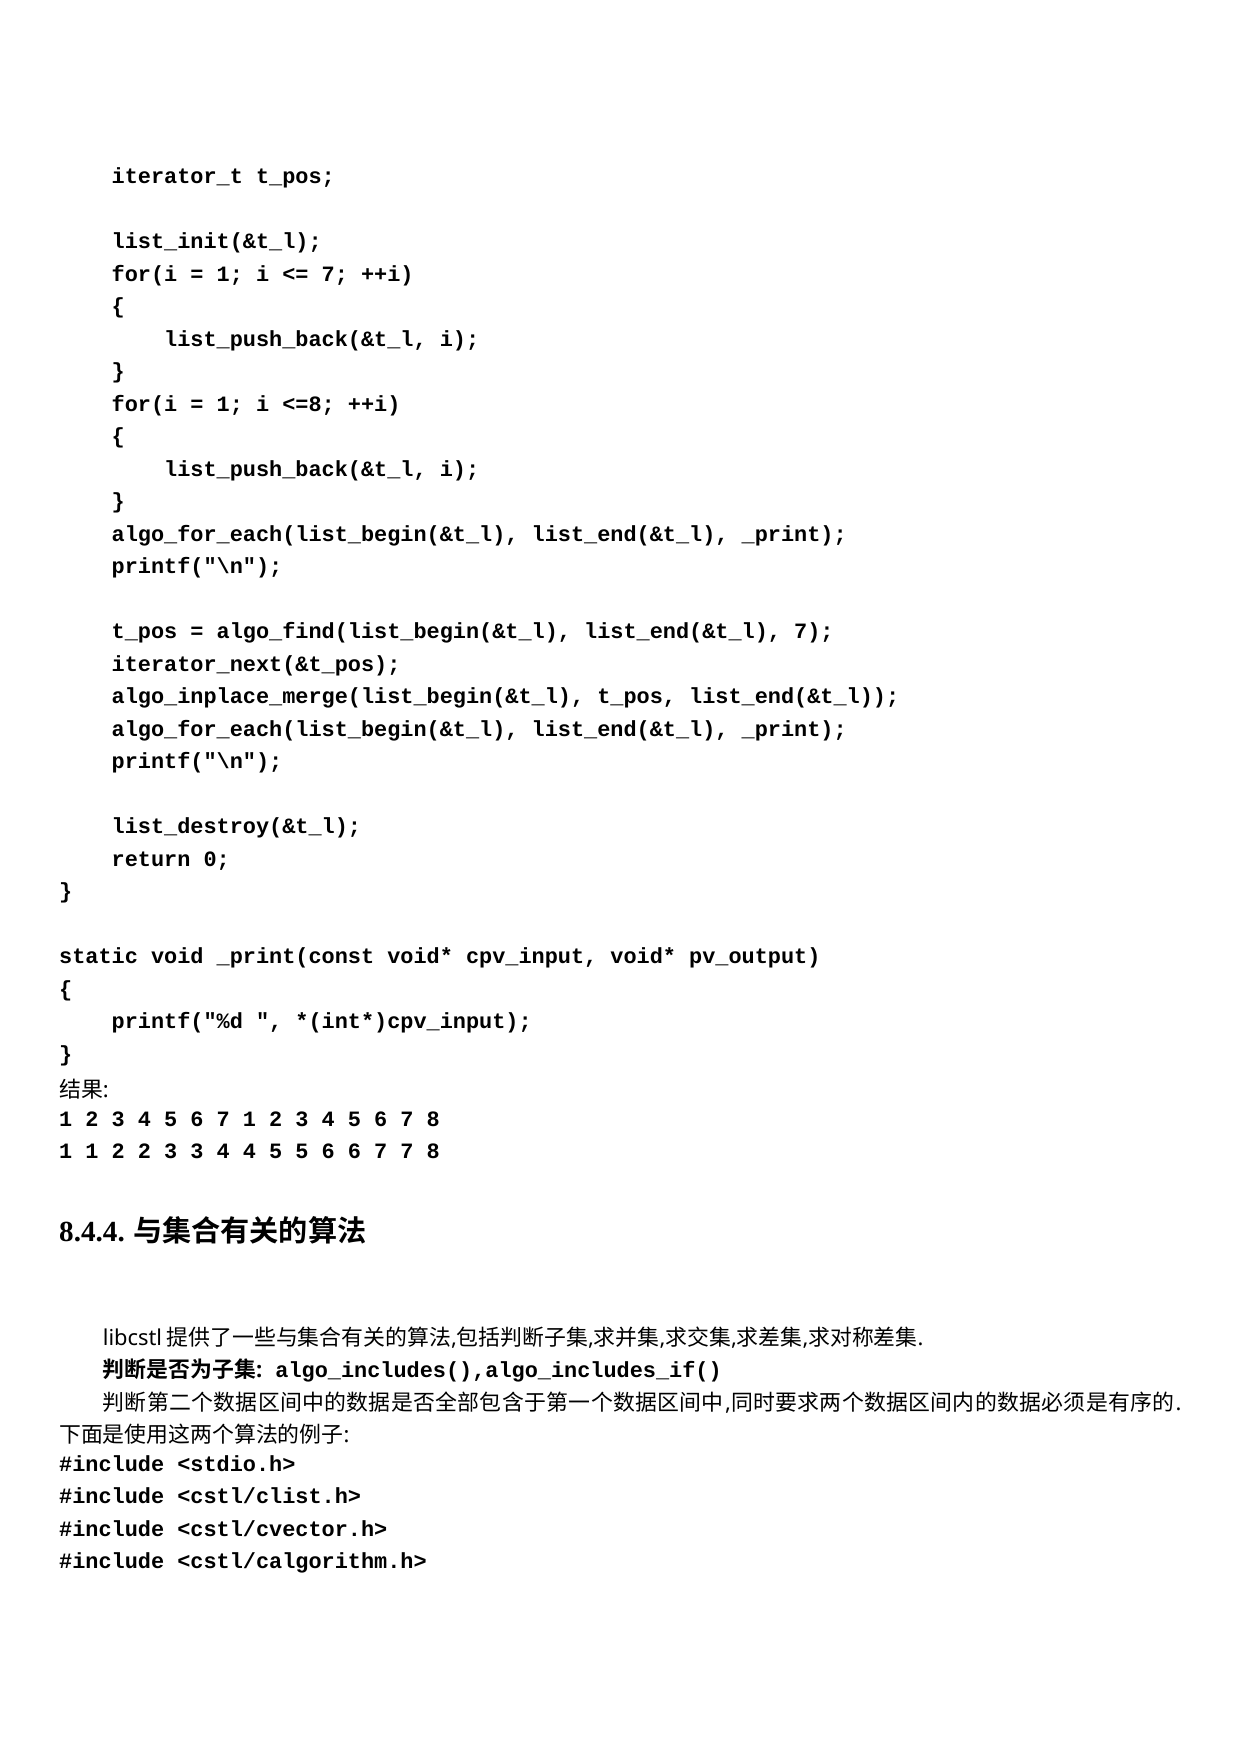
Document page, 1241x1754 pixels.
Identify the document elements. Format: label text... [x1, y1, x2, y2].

text #include <cstl/cvector.h> [59, 1514, 1181, 1547]
text #include <cstl/clist.h> [59, 1482, 1181, 1514]
text #include <cstl/calgorithm.h> [59, 1547, 1181, 1579]
text printf("\n"); [59, 552, 1181, 584]
text 判断是否为子集: algo_includes(),algo_includes_if() [59, 1352, 1181, 1384]
text iterator_next(&t_pos); [59, 649, 1181, 682]
text list_destroy(&t_l); [59, 812, 1181, 844]
text algo_inplace_merge(list_begin(&t_l), t_pos, list_end(&t_l)); [59, 682, 1181, 714]
text 结果: [59, 1072, 1181, 1104]
text { [59, 974, 1181, 1007]
text libcstl提供了一些与集合有关的算法,包括判断子集,求并集,求交集,求差集,求对称差集. [59, 1319, 1181, 1352]
text algo_for_each(list_begin(&t_l), list_end(&t_l), _print); [59, 714, 1181, 747]
text list_push_back(&t_l, i); [59, 454, 1181, 487]
text } [59, 487, 1181, 519]
text 1 1 2 2 3 3 4 4 5 5 6 6 7 7 8 [59, 1137, 1181, 1169]
text 1 2 3 4 5 6 7 1 2 3 4 5 6 7 8 [59, 1104, 1181, 1137]
text } [59, 1039, 1181, 1072]
text printf("%d ", *(int*)cpv_input); [59, 1007, 1181, 1039]
text algo_for_each(list_begin(&t_l), list_end(&t_l), _print); [59, 519, 1181, 552]
text 判断第二个数据区间中的数据是否全部包含于第一个数据区间中,同时要求两个数据区间内的数据必须是有序的.下面是使用这两个算法的例子: [59, 1384, 1181, 1449]
text return 0; [59, 844, 1181, 877]
text list_init(&t_l); [59, 227, 1181, 259]
text iterator_t t_pos; [59, 162, 1181, 194]
text printf("\n"); [59, 747, 1181, 779]
text static void _print(const void* cpv_input, void* pv_output) [59, 942, 1181, 974]
text for(i = 1; i <= 7; ++i) [59, 259, 1181, 292]
text } [59, 357, 1181, 389]
text t_pos = algo_find(list_begin(&t_l), list_end(&t_l), 7); [59, 617, 1181, 649]
text { [59, 292, 1181, 324]
text { [59, 422, 1181, 454]
text } [59, 877, 1181, 909]
subtitle 与集合有关的算法 [59, 1196, 1181, 1261]
text list_push_back(&t_l, i); [59, 324, 1181, 357]
text #include <stdio.h> [59, 1449, 1181, 1482]
text for(i = 1; i <=8; ++i) [59, 389, 1181, 422]
